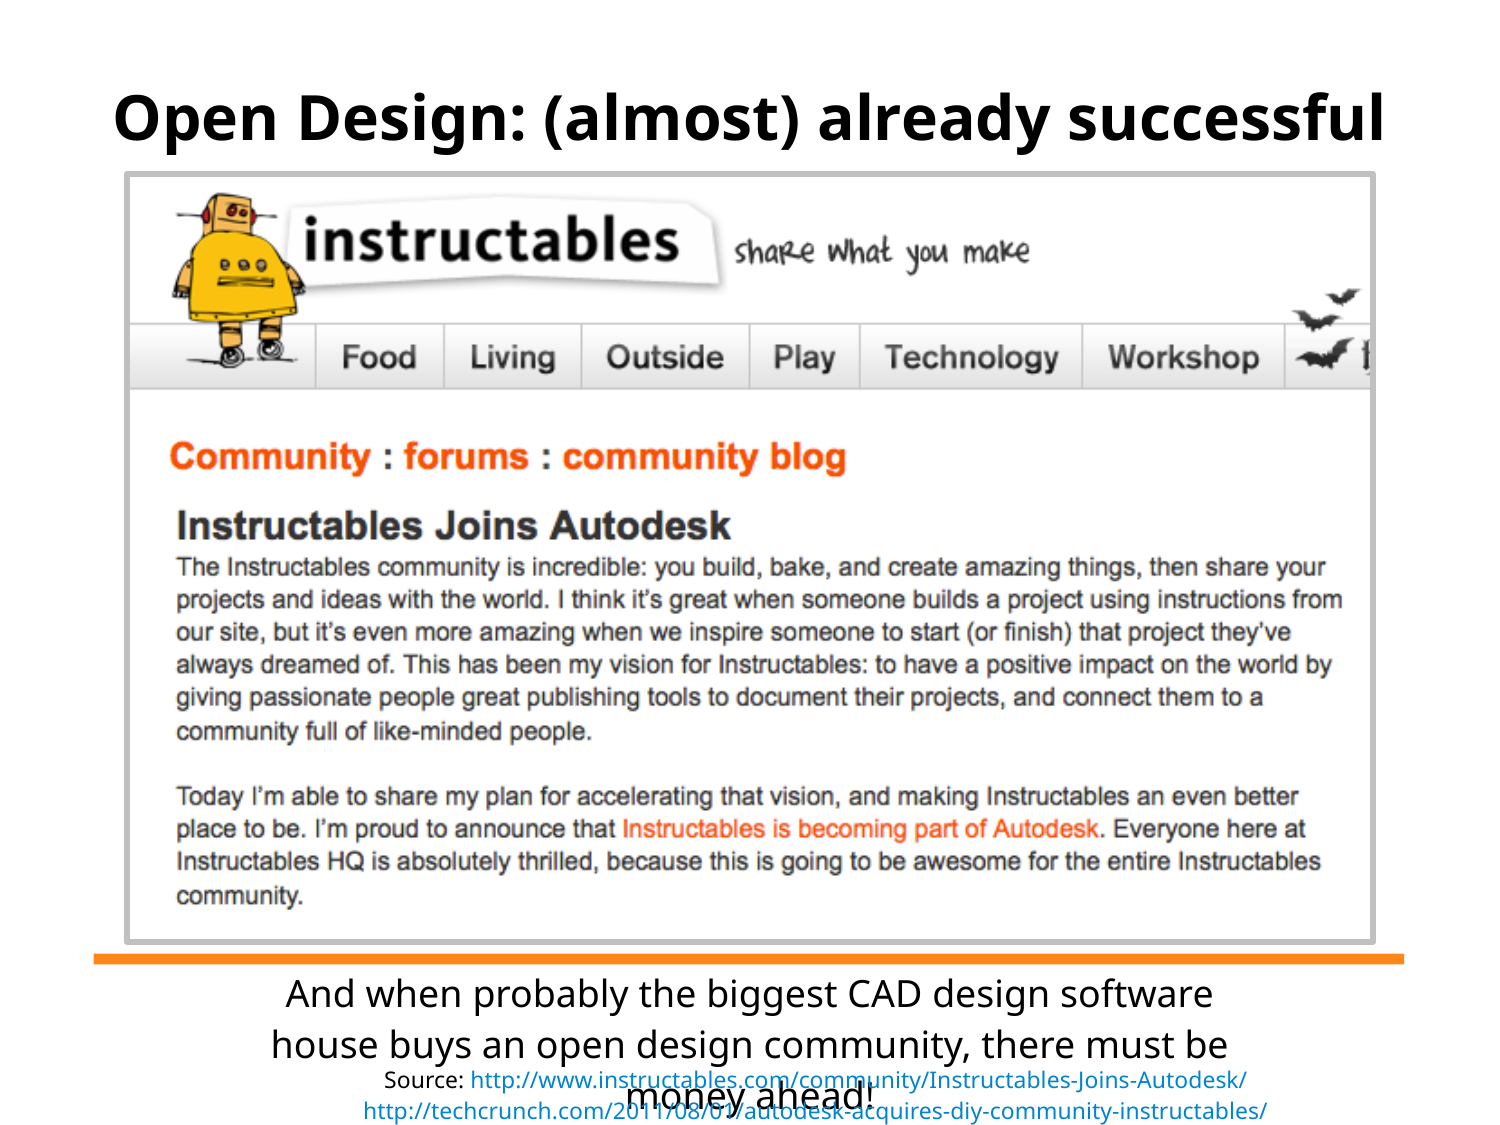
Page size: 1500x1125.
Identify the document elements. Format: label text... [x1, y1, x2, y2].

text_box Source: http://www.instructables.com/community/Instructables-Joins-Autodesk/ http://techcrunch.com/2011/08/01/autodesk-acquires-diy-community-instructables/ [348, 1056, 1202, 1125]
title Open Design: (almost) already successful [75, 44, 1426, 188]
picture [1230, 1073, 1244, 1087]
picture [0, 0, 1500, 1125]
text_box And when probably the biggest CAD design software house buys an open design community, there must be money ahead! [212, 960, 1288, 1073]
